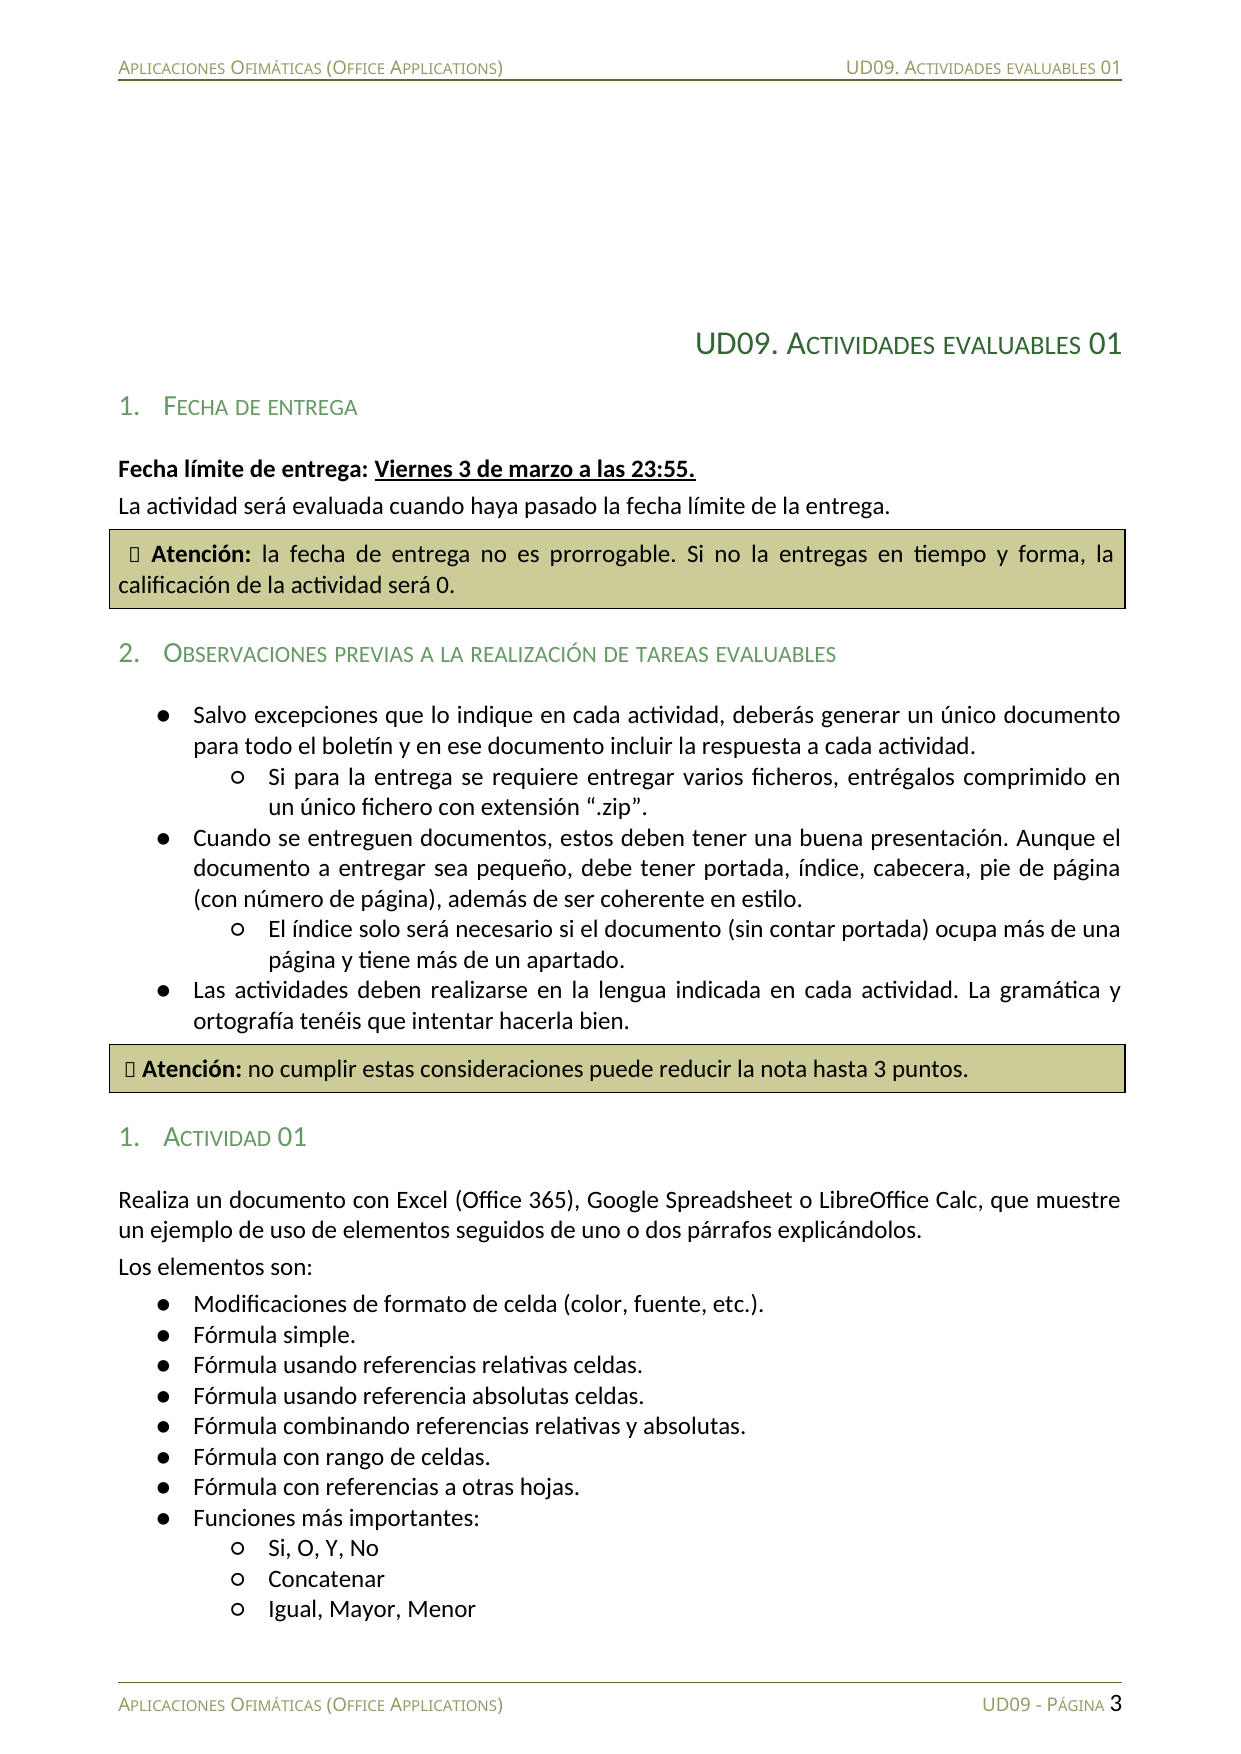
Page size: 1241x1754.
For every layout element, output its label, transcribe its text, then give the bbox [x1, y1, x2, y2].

text Fecha límite de entrega: Viernes 3 de marzo a las 23:55. [118, 453, 1122, 483]
list Fórmula con referencias a otras hojas. [156, 1472, 1122, 1502]
list Fórmula combinando referencias relativas y absolutas. [156, 1411, 1122, 1441]
list Concatenar [231, 1563, 1122, 1594]
list Salvo excepciones que lo indique en cada actividad, deberás generar un único documento para todo el boletín y en ese documento incluir la respuesta a cada actividad. [156, 699, 1122, 761]
subtitle Actividad 01 [118, 1118, 1122, 1154]
list Fórmula usando referencias relativas celdas. [156, 1349, 1122, 1380]
list Si, O, Y, No [231, 1533, 1122, 1563]
list Igual, Mayor, Menor [231, 1594, 1122, 1624]
list Fórmula usando referencia absolutas celdas. [156, 1380, 1122, 1411]
list Funciones más importantes: [156, 1502, 1122, 1533]
text Realiza un documento con Excel (Office 365), Google Spreadsheet o LibreOffice Calc, que muestre un ejemplo de uso de elementos seguidos de uno o dos párrafos explicándolos. [118, 1184, 1122, 1245]
subtitle Fecha de entrega [118, 387, 1122, 423]
list Las actividades deben realizarse en la lengua indicada en cada actividad. La gramática y ortografía tenéis que intentar hacerla bien. [156, 974, 1122, 1035]
text La actividad será evaluada cuando haya pasado la fecha límite de la entrega. [118, 490, 1122, 520]
text ❕ Atención: la fecha de entrega no es prorrogable. Si no la entregas en tiempo y forma, la calificación de la actividad será 0. [110, 530, 1124, 608]
text ❕ Atención: no cumplir estas consideraciones puede reducir la nota hasta 3 puntos. [110, 1045, 1124, 1092]
list Si para la entrega se requiere entregar varios ficheros, entrégalos comprimido en un único fichero con extensión “.zip”. [231, 761, 1122, 822]
list Fórmula con rango de celdas. [156, 1441, 1122, 1472]
text Los elementos son: [118, 1251, 1122, 1282]
subtitle Observaciones previas a la realización de tareas evaluables [118, 634, 1122, 669]
list Cuando se entreguen documentos, estos deben tener una buena presentación. Aunque el documento a entregar sea pequeño, debe tener portada, índice, cabecera, pie de página (con número de página), además de ser coherente en estilo. [156, 822, 1122, 913]
text UD09. Actividades evaluables 01 [118, 322, 1122, 362]
list El índice solo será necesario si el documento (sin contar portada) ocupa más de una página y tiene más de un apartado. [231, 913, 1122, 974]
list Modificaciones de formato de celda (color, fuente, etc.). [156, 1288, 1122, 1319]
list Fórmula simple. [156, 1319, 1122, 1349]
